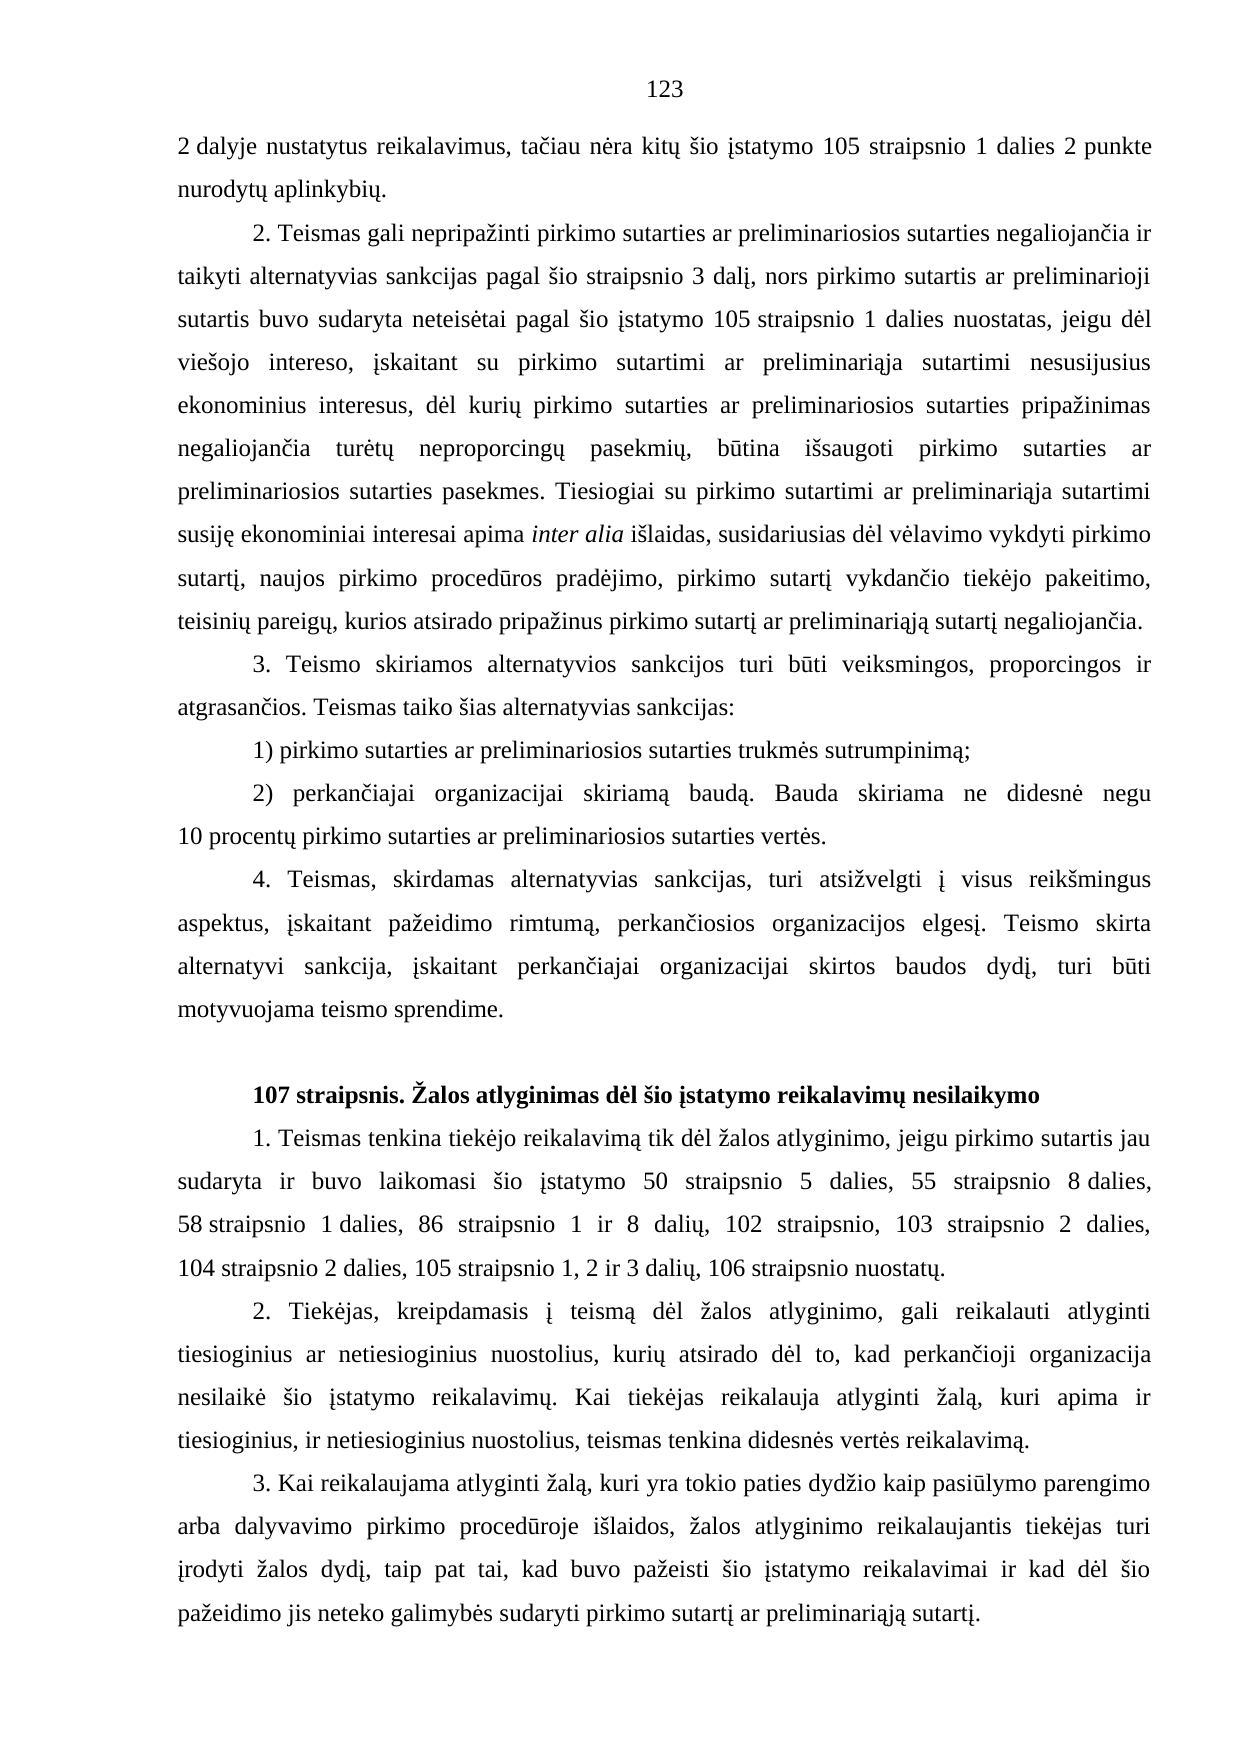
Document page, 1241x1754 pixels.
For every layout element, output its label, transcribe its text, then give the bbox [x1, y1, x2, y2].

text 3. Kai reikalaujama atlyginti žalą, kuri yra tokio paties dydžio kaip pasiūlymo parengimo arba dalyvavimo pirkimo procedūroje išlaidos, žalos atlyginimo reikalaujantis tiekėjas turi įrodyti žalos dydį, taip pat tai, kad buvo pažeisti šio įstatymo reikalavimai ir kad dėl šio pažeidimo jis neteko galimybės sudaryti pirkimo sutartį ar preliminariąją sutartį. [177, 1468, 1152, 1626]
text 2 dalyje nustatytus reikalavimus, tačiau nėra kitų šio įstatymo 105 straipsnio 1 dalies 2 punkte nurodytų aplinkybių. [177, 131, 1152, 203]
text 2. Teismas gali nepripažinti pirkimo sutarties ar preliminariosios sutarties negaliojančia ir taikyti alternatyvias sankcijas pagal šio straipsnio 3 dalį, nors pirkimo sutartis ar preliminarioji sutartis buvo sudaryta neteisėtai pagal šio įstatymo 105 straipsnio 1 dalies nuostatas, jeigu dėl viešojo intereso, įskaitant su pirkimo sutartimi ar preliminariąja sutartimi nesusijusius ekonominius interesus, dėl kurių pirkimo sutarties ar preliminariosios sutarties pripažinimas negaliojančia turėtų neproporcingų pasekmių, būtina išsaugoti pirkimo sutarties ar preliminariosios sutarties pasekmes. Tiesiogiai su pirkimo sutartimi ar preliminariąja sutartimi susiję ekonominiai interesai apima inter alia išlaidas, susidariusias dėl vėlavimo vykdyti pirkimo sutartį, naujos pirkimo procedūros pradėjimo, pirkimo sutartį vykdančio tiekėjo pakeitimo, teisinių pareigų, kurios atsirado pripažinus pirkimo sutartį ar preliminariąją sutartį negaliojančia. [177, 218, 1152, 634]
text 107 straipsnis. Žalos atlyginimas dėl šio įstatymo reikalavimų nesilaikymo [177, 1080, 1152, 1109]
text 2) perkančiajai organizacijai skiriamą baudą. Bauda skiriama ne didesnė negu 10 procentų pirkimo sutarties ar preliminariosios sutarties vertės. [177, 778, 1152, 850]
text 4. Teismas, skirdamas alternatyvias sankcijas, turi atsižvelgti į visus reikšmingus aspektus, įskaitant pažeidimo rimtumą, perkančiosios organizacijos elgesį. Teismo skirta alternatyvi sankcija, įskaitant perkančiajai organizacijai skirtos baudos dydį, turi būti motyvuojama teismo sprendime. [177, 864, 1152, 1023]
text 2. Tiekėjas, kreipdamasis į teismą dėl žalos atlyginimo, gali reikalauti atlyginti tiesioginius ar netiesioginius nuostolius, kurių atsirado dėl to, kad perkančioji organizacija nesilaikė šio įstatymo reikalavimų. Kai tiekėjas reikalauja atlyginti žalą, kuri apima ir tiesioginius, ir netiesioginius nuostolius, teismas tenkina didesnės vertės reikalavimą. [177, 1296, 1152, 1454]
text 1. Teismas tenkina tiekėjo reikalavimą tik dėl žalos atlyginimo, jeigu pirkimo sutartis jau sudaryta ir buvo laikomasi šio įstatymo 50 straipsnio 5 dalies, 55 straipsnio 8 dalies, 58 straipsnio 1 dalies, 86 straipsnio 1 ir 8 dalių, 102 straipsnio, 103 straipsnio 2 dalies, 104 straipsnio 2 dalies, 105 straipsnio 1, 2 ir 3 dalių, 106 straipsnio nuostatų. [177, 1123, 1152, 1281]
text 1) pirkimo sutarties ar preliminariosios sutarties trukmės sutrumpinimą; [177, 735, 1152, 764]
text 3. Teismo skiriamos alternatyvios sankcijos turi būti veiksmingos, proporcingos ir atgrasančios. Teismas taiko šias alternatyvias sankcijas: [177, 649, 1152, 721]
